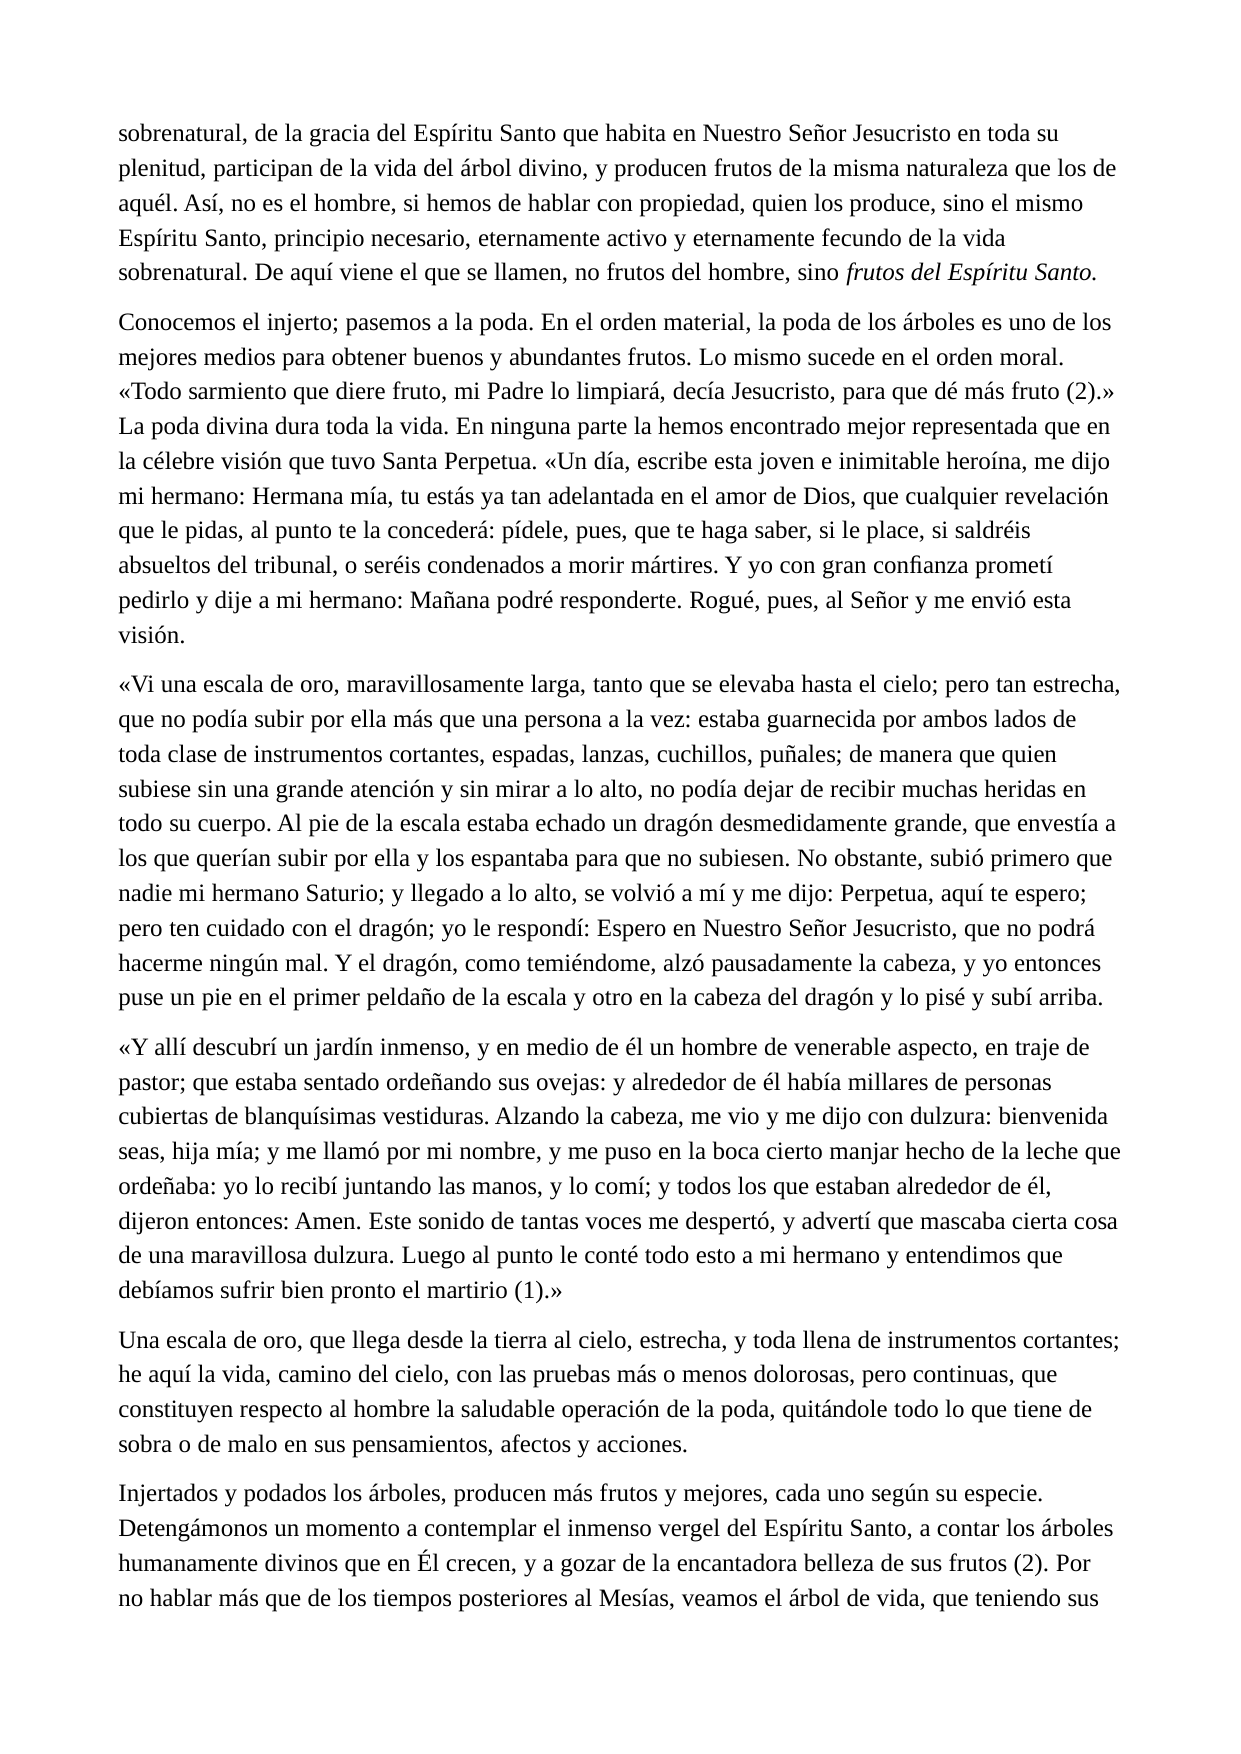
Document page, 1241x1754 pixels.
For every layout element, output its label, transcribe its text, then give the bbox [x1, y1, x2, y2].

text Conocemos el injerto; pasemos a la poda. En el orden material, la poda de los árboles es uno de los mejores medios para obtener buenos y abundantes frutos. Lo mismo sucede en el orden moral. «Todo sarmiento que diere fruto, mi Padre lo limpiará, decía Jesucristo, para que dé más fruto (2).» La poda divina dura toda la vida. En ninguna parte la hemos encontrado mejor representada que en la célebre visión que tuvo Santa Perpetua. «Un día, escribe esta joven e inimitable heroína, me dijo mi hermano: Hermana mía, tu estás ya tan adelantada en el amor de Dios, que cualquier revelación que le pidas, al punto te la concederá: pídele, pues, que te haga saber, si le place, si saldréis absueltos del tribunal, o seréis condenados a morir mártires. Y yo con gran conﬁanza prometí pedirlo y dije a mi hermano: Mañana podré responderte. Rogué, pues, al Señor y me envió esta visión. [118, 307, 1122, 649]
text «Y allí descubrí un jardín inmenso, y en medio de él un hombre de venerable aspecto, en traje de pastor; que estaba sentado ordeñando sus ovejas: y alrededor de él había millares de personas cubiertas de blanquísimas vestiduras. Alzando la cabeza, me vio y me dijo con dulzura: bienvenida seas, hija mía; y me llamó por mi nombre, y me puso en la boca cierto manjar hecho de la leche que ordeñaba: yo lo recibí juntando las manos, y lo comí; y todos los que estaban alrededor de él, dijeron entonces: Amen. Este sonido de tantas voces me despertó, y advertí que mascaba cierta cosa de una maravillosa dulzura. Luego al punto le conté todo esto a mi hermano y entendimos que debíamos sufrir bien pronto el martirio (1).» [118, 1032, 1122, 1304]
text Injertados y podados los árboles, producen más frutos y mejores, cada uno según su especie. Detengámonos un momento a contemplar el inmenso vergel del Espíritu Santo, a contar los árboles humanamente divinos que en Él crecen, y a gozar de la encantadora belleza de sus frutos (2). Por no hablar más que de los tiempos posteriores al Mesías, veamos el árbol de vida, que teniendo sus [118, 1478, 1122, 1612]
text «Vi una escala de oro, maravillosamente larga, tanto que se elevaba hasta el cielo; pero tan estrecha, que no podía subir por ella más que una persona a la vez: estaba guarnecida por ambos lados de toda clase de instrumentos cortantes, espadas, lanzas, cuchillos, puñales; de manera que quien subiese sin una grande atención y sin mirar a lo alto, no podía dejar de recibir muchas heridas en todo su cuerpo. Al pie de la escala estaba echado un dragón desmedidamente grande, que envestía a los que querían subir por ella y los espantaba para que no subiesen. No obstante, subió primero que nadie mi hermano Saturio; y llegado a lo alto, se volvió a mí y me dijo: Perpetua, aquí te espero; pero ten cuidado con el dragón; yo le respondí: Espero en Nuestro Señor Jesucristo, que no podrá hacerme ningún mal. Y el dragón, como temiéndome, alzó pausadamente la cabeza, y yo entonces puse un pie en el primer peldaño de la escala y otro en la cabeza del dragón y lo pisé y subí arriba. [118, 669, 1122, 1011]
text Una escala de oro, que llega desde la tierra al cielo, estrecha, y toda llena de instrumentos cortantes; he aquí la vida, camino del cielo, con las pruebas más o menos dolorosas, pero continuas, que constituyen respecto al hombre la saludable operación de la poda, quitándole todo lo que tiene de sobra o de malo en sus pensamientos, afectos y acciones. [118, 1324, 1122, 1458]
text sobrenatural, de la gracia del Espíritu Santo que habita en Nuestro Señor Jesucristo en toda su plenitud, participan de la vida del árbol divino, y producen frutos de la misma naturaleza que los de aquél. Así, no es el hombre, si hemos de hablar con propiedad, quien los produce, sino el mismo Espíritu Santo, principio necesario, eternamente activo y eternamente fecundo de la vida sobrenatural. De aquí viene el que se llamen, no frutos del hombre, sino frutos del Espíritu Santo. [118, 118, 1122, 286]
